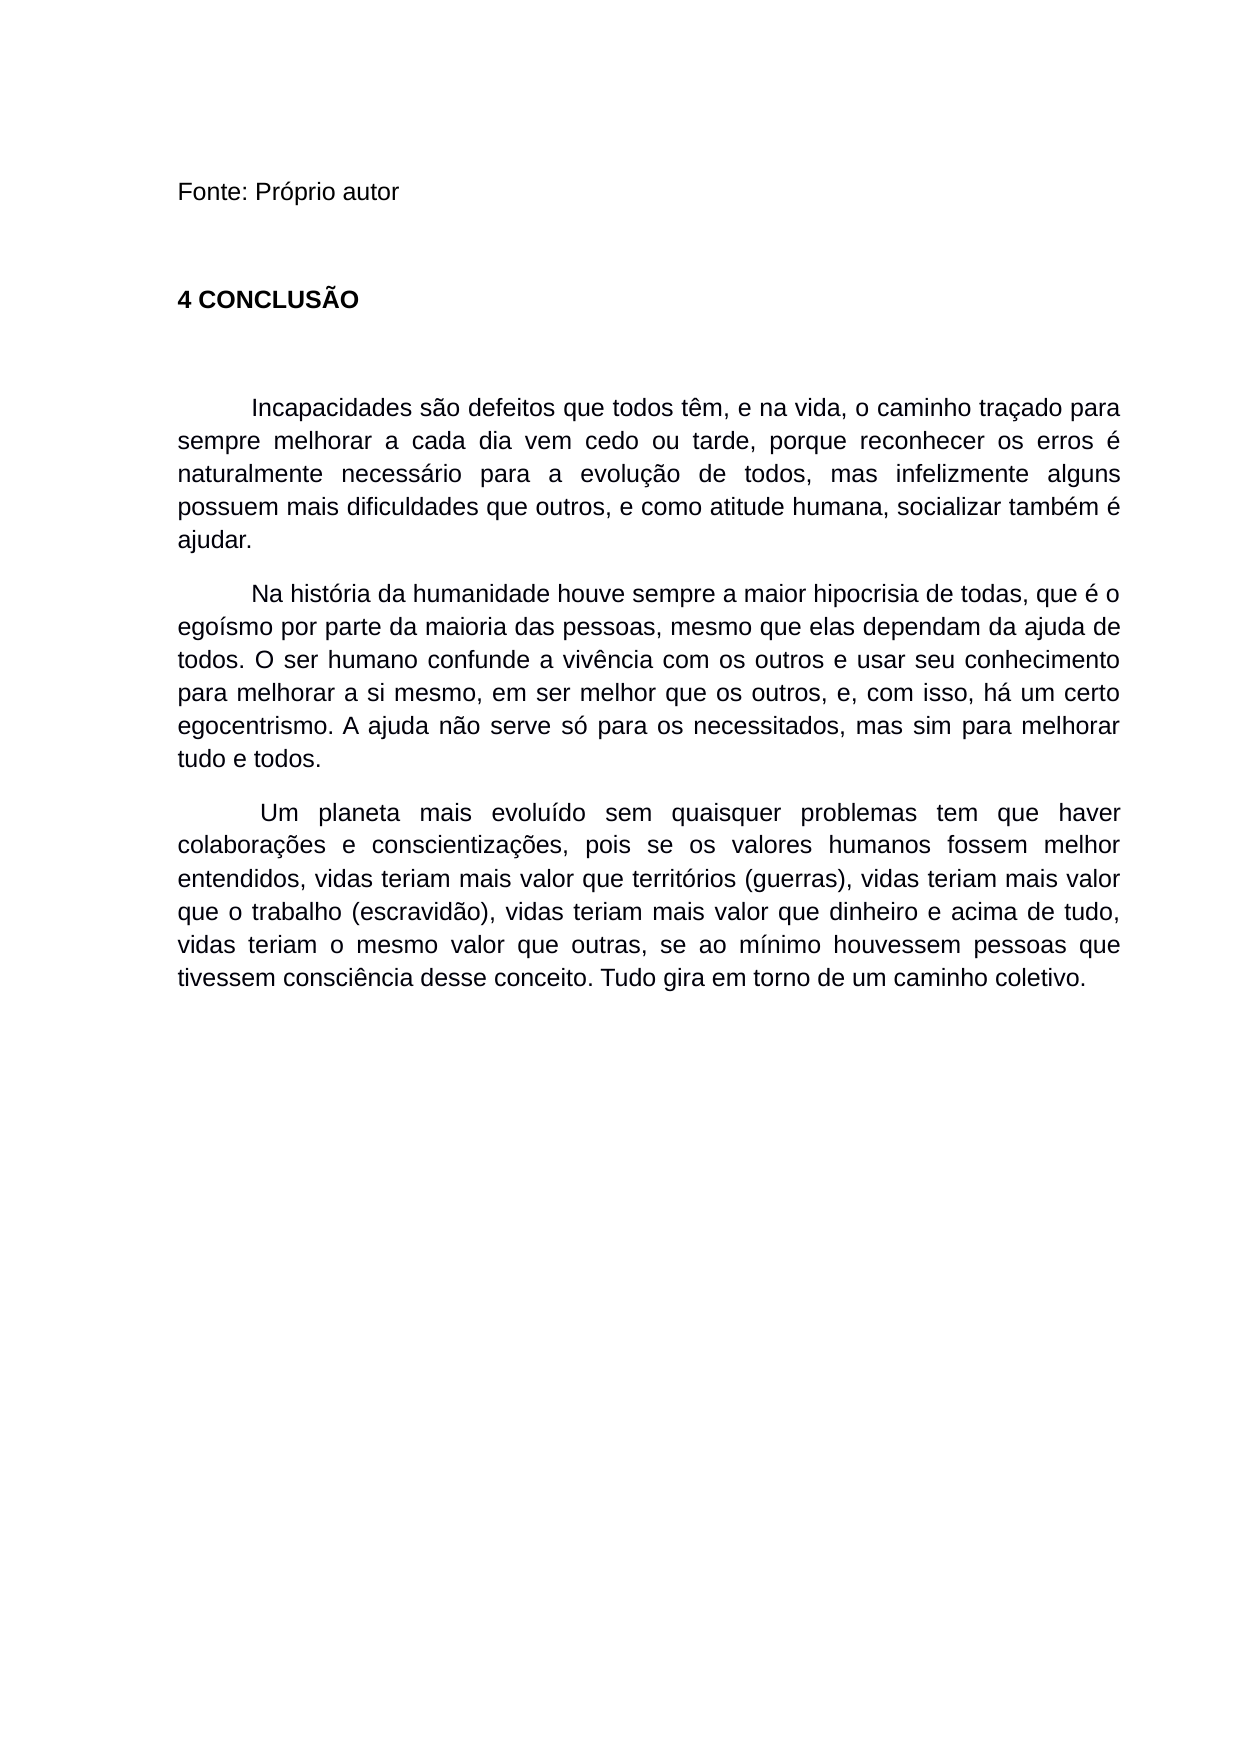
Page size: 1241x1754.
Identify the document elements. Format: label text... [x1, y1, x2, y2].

text 4 CONCLUSÃO [177, 285, 1122, 314]
text Um planeta mais evoluído sem quaisquer problemas tem que haver colaborações e conscientizações, pois se os valores humanos fossem melhor entendidos, vidas teriam mais valor que territórios (guerras), vidas teriam mais valor que o trabalho (escravidão), vidas teriam mais valor que dinheiro e acima de tudo, vidas teriam o mesmo valor que outras, se ao mínimo houvessem pessoas que tivessem consciência desse conceito. Tudo gira em torno de um caminho coletivo. [177, 797, 1122, 991]
text Na história da humanidade houve sempre a maior hipocrisia de todas, que é o egoísmo por parte da maioria das pessoas, mesmo que elas dependam da ajuda de todos. O ser humano confunde a vivência com os outros e usar seu conhecimento para melhorar a si mesmo, em ser melhor que os outros, e, com isso, há um certo egocentrismo. A ajuda não serve só para os necessitados, mas sim para melhorar tudo e todos. [177, 578, 1122, 772]
text Incapacidades são defeitos que todos têm, e na vida, o caminho traçado para sempre melhorar a cada dia vem cedo ou tarde, porque reconhecer os erros é naturalmente necessário para a evolução de todos, mas infelizmente alguns possuem mais dificuldades que outros, e como atitude humana, socializar também é ajudar. [177, 393, 1122, 553]
text Fonte: Próprio autor [177, 177, 1122, 206]
